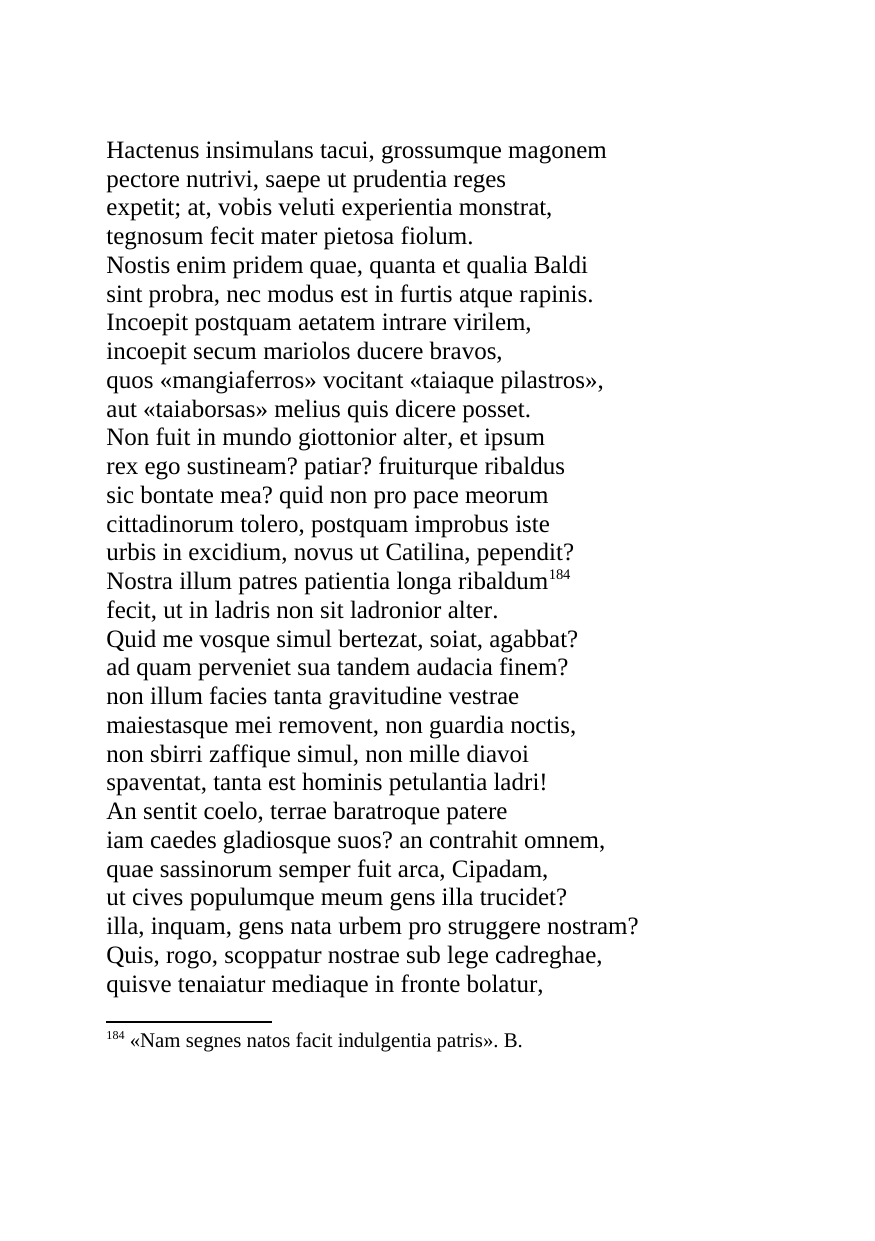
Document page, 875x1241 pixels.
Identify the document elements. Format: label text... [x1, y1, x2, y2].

text Quis, rogo, scoppatur nostrae sub lege cadreghae, [106, 940, 768, 969]
text ad quam perveniet sua tandem audacia finem? [106, 652, 768, 681]
text «Nam segnes natos facit indulgentia patris». B. [106, 1028, 768, 1052]
text tegnosum fecit mater pietosa fiolum. [106, 221, 768, 250]
text non sbirri zaffique simul, non mille diavoi [106, 739, 768, 767]
text Quid me vosque simul bertezat, soiat, agabbat? [106, 624, 768, 652]
text cittadinorum tolero, postquam improbus iste [106, 509, 768, 537]
text Incoepit postquam aetatem intrare virilem, [106, 307, 768, 336]
text sint probra, nec modus est in furtis atque rapinis. [106, 279, 768, 307]
text Nostra illum patres patientia longa ribaldum [106, 566, 768, 595]
text An sentit coelo, terrae baratroque patere [106, 796, 768, 825]
text non illum facies tanta gravitudine vestrae [106, 681, 768, 710]
text incoepit secum mariolos ducere bravos, [106, 336, 768, 365]
text illa, inquam, gens nata urbem pro struggere nostram? [106, 911, 768, 940]
text quae sassinorum semper fuit arca, Cipadam, [106, 854, 768, 882]
text pectore nutrivi, saepe ut prudentia reges [106, 164, 768, 192]
text aut «taiaborsas» melius quis dicere posset. [106, 394, 768, 422]
text Hactenus insimulans tacui, grossumque magonem [106, 135, 768, 164]
text Nostis enim pridem quae, quanta et qualia Baldi [106, 250, 768, 279]
text Non fuit in mundo giottonior alter, et ipsum [106, 422, 768, 451]
text sic bontate mea? quid non pro pace meorum [106, 480, 768, 509]
text urbis in excidium, novus ut Catilina, pependit? [106, 537, 768, 566]
text spaventat, tanta est hominis petulantia ladri! [106, 767, 768, 796]
text maiestasque mei removent, non guardia noctis, [106, 710, 768, 739]
text quos «mangiaferros» vocitant «taiaque pilastros», [106, 365, 768, 394]
text fecit, ut in ladris non sit ladronior alter. [106, 595, 768, 624]
text quisve tenaiatur mediaque in fronte bolatur, [106, 969, 768, 997]
text expetit; at, vobis veluti experientia monstrat, [106, 192, 768, 221]
text iam caedes gladiosque suos? an contrahit omnem, [106, 825, 768, 854]
text rex ego sustineam? patiar? fruiturque ribaldus [106, 451, 768, 480]
text ut cives populumque meum gens illa trucidet? [106, 882, 768, 911]
